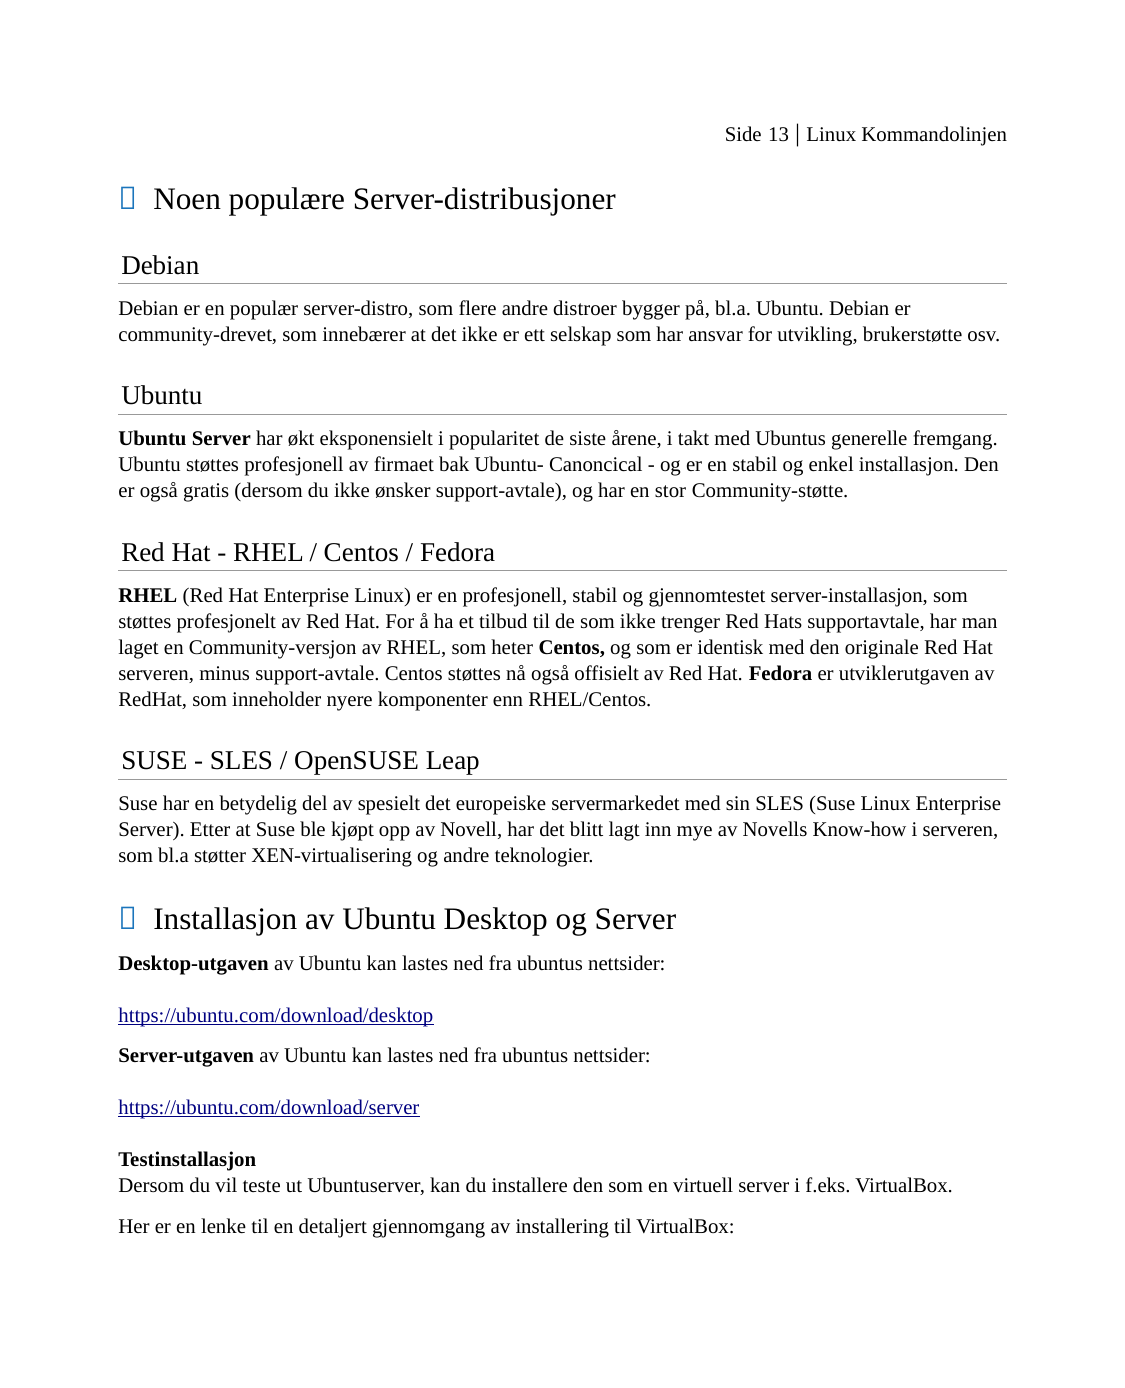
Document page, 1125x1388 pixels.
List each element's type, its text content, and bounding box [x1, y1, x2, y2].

subtitle Red Hat - RHEL / Centos / Fedora [118, 533, 1007, 570]
subtitle SUSE - SLES / OpenSUSE Leap [118, 742, 1007, 779]
subtitle Debian [118, 246, 1007, 283]
subtitle  Installasjon av Ubuntu Desktop og Server [118, 896, 1007, 938]
text Her er en lenke til en detaljert gjennomgang av installering til VirtualBox: [118, 1213, 1007, 1238]
text Desktop-utgaven av Ubuntu kan lastes ned fra ubuntus nettsider: https://ubuntu.com/download/desktop [118, 951, 1007, 1027]
text Suse har en betydelig del av spesielt det europeiske servermarkedet med sin SLES (Suse Linux Enterprise Server). Etter at Suse ble kjøpt opp av Novell, har det blitt lagt inn mye av Novells Know-how i serveren, som bl.a støtter XEN-virtualisering og andre teknologier. [118, 791, 1007, 867]
text Server-utgaven av Ubuntu kan lastes ned fra ubuntus nettsider: https://ubuntu.com/download/server Testinstallasjon Dersom du vil teste ut Ubuntuserver, kan du installere den som en virtuell server i f.eks. VirtualBox. [118, 1043, 1007, 1197]
text Debian er en populær server-distro, som flere andre distroer bygger på, bl.a. Ubuntu. Debian er community-drevet, som innebærer at det ikke er ett selskap som har ansvar for utvikling, brukerstøtte osv. [118, 296, 1007, 346]
subtitle  Noen populære Server-distribusjoner [118, 176, 1007, 219]
subtitle Ubuntu [118, 377, 1007, 414]
text Ubuntu Server har økt eksponensielt i popularitet de siste årene, i takt med Ubuntus generelle fremgang. Ubuntu støttes profesjonell av firmaet bak Ubuntu- Canoncical - og er en stabil og enkel installasjon. Den er også gratis (dersom du ikke ønsker support-avtale), og har en stor Community-støtte. [118, 426, 1007, 502]
text RHEL (Red Hat Enterprise Linux) er en profesjonell, stabil og gjennomtestet server-installasjon, som støttes profesjonelt av Red Hat. For å ha et tilbud til de som ikke trenger Red Hats supportavtale, har man laget en Community-versjon av RHEL, som heter Centos, og som er identisk med den originale Red Hat serveren, minus support-avtale. Centos støttes nå også offisielt av Red Hat. Fedora er utviklerutgaven av RedHat, som inneholder nyere komponenter enn RHEL/Centos. [118, 583, 1007, 711]
